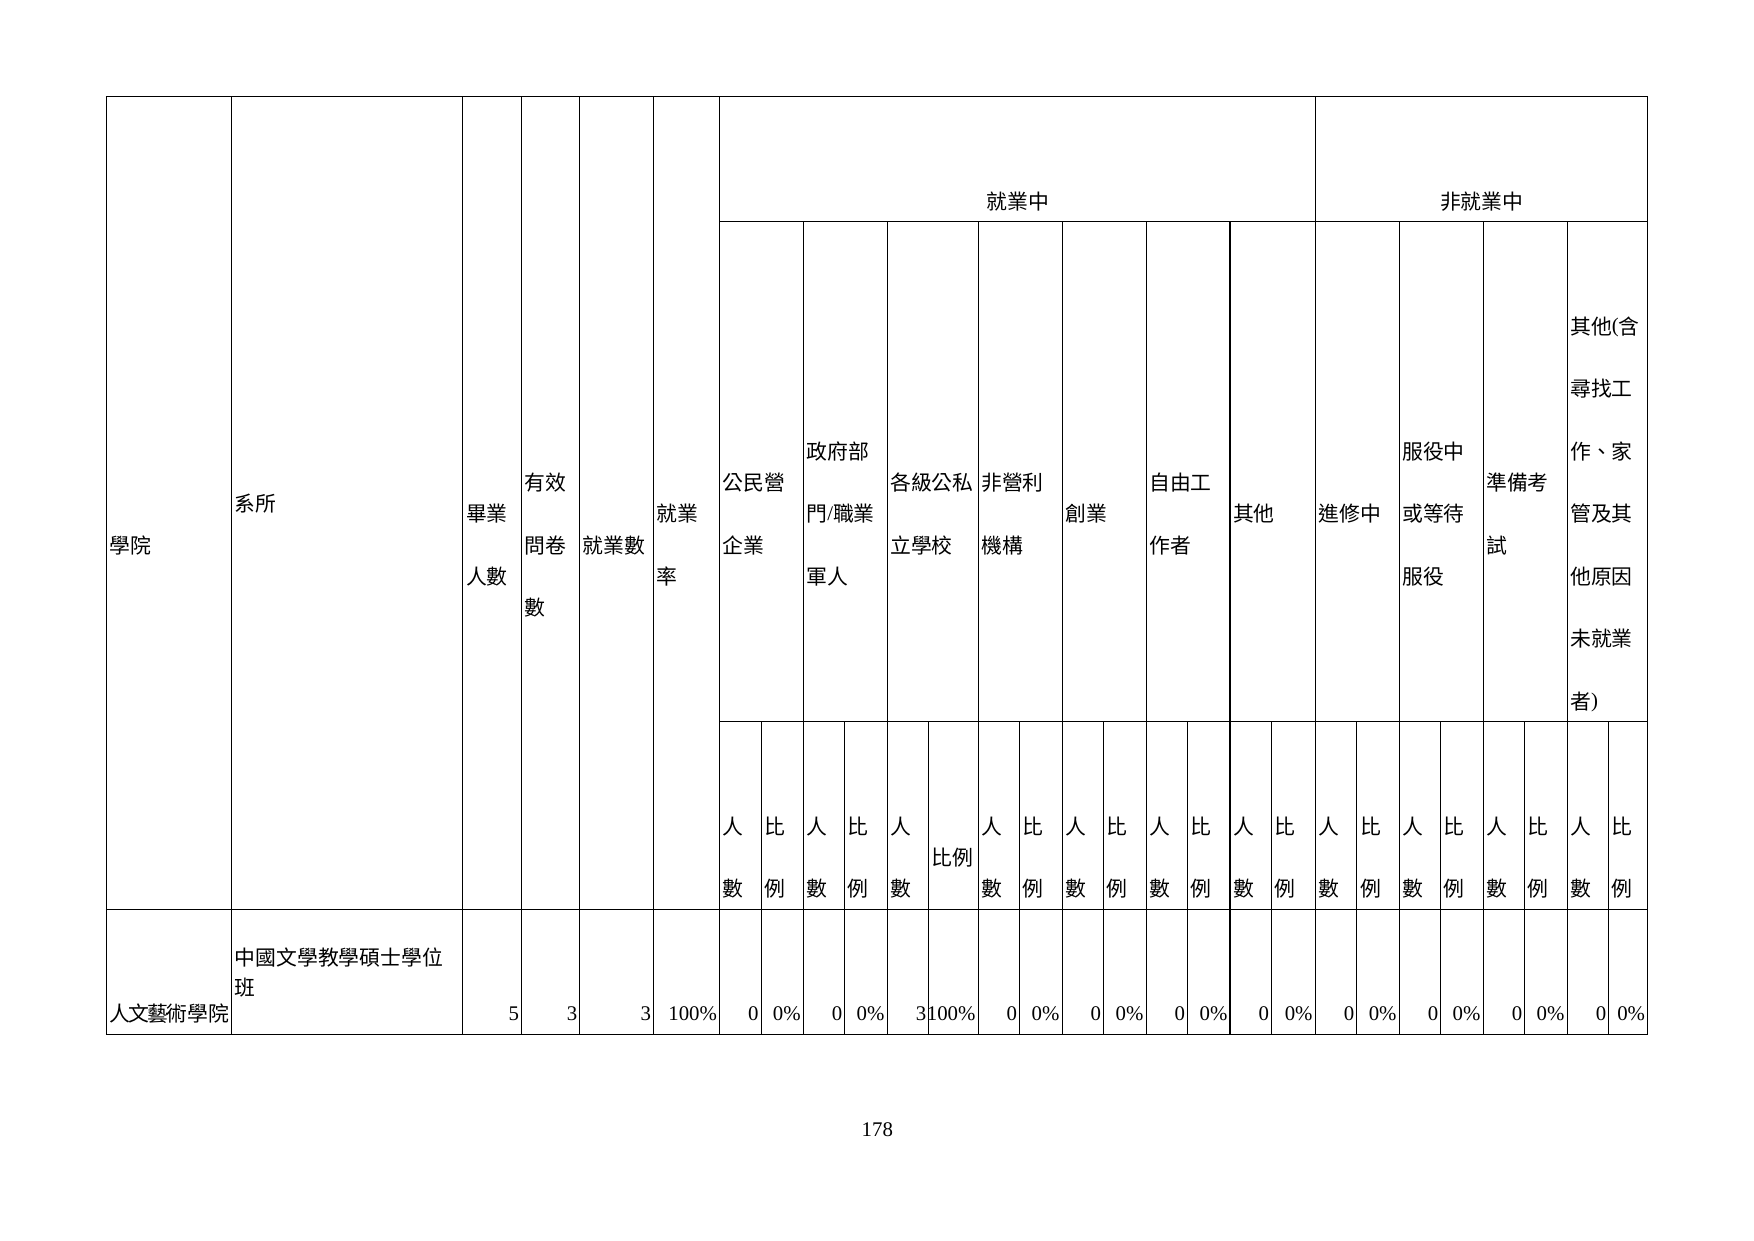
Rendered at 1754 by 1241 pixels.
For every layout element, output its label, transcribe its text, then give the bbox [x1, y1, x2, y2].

table_cell 人數 [1316, 722, 1356, 908]
table_cell 3 [522, 910, 579, 1033]
table_cell 比例 [845, 722, 887, 908]
table_cell 人數 [1568, 722, 1608, 908]
table_header 就業數 [580, 97, 653, 908]
table_cell 人數 [720, 722, 761, 908]
table_cell 比例 [1272, 722, 1315, 908]
table_cell 進修中 [1316, 222, 1399, 721]
table_cell 公民營企業 [720, 222, 803, 721]
table_cell 100% [929, 910, 978, 1033]
table_cell 比例 [1441, 722, 1483, 908]
table_cell 人數 [1400, 722, 1440, 908]
table_cell 0% [1609, 910, 1647, 1033]
table_cell 準備考試 [1484, 222, 1567, 721]
table_header 非就業中 [1316, 97, 1647, 221]
table_cell 3 [580, 910, 653, 1033]
table_cell 0% [1525, 910, 1567, 1033]
table_cell 0 [1400, 910, 1440, 1033]
table_cell 0 [720, 910, 761, 1033]
table_cell 100% [654, 910, 719, 1033]
table_cell 其他 [1231, 222, 1315, 721]
table_cell 0 [979, 910, 1019, 1033]
table_cell 比例 [1188, 722, 1229, 908]
table_cell 0% [845, 910, 887, 1033]
table_cell 自由工作者 [1147, 222, 1229, 721]
table_cell 0 [1316, 910, 1356, 1033]
table_cell 3 [888, 910, 928, 1033]
table_cell 比例 [929, 722, 978, 908]
table_cell 人數 [1063, 722, 1103, 908]
table_header 就業中 [720, 97, 1315, 221]
table_cell 0 [804, 910, 844, 1033]
table_cell 0 [1231, 910, 1271, 1033]
table_cell 非營利機構 [979, 222, 1062, 721]
table_cell 0 [1063, 910, 1103, 1033]
table_cell 各級公私立學校 [888, 222, 978, 721]
table_cell 5 [463, 910, 521, 1033]
table_cell 人數 [1231, 722, 1271, 908]
table_cell 中國文學教學碩士學位班 [232, 910, 462, 1033]
table_cell 0% [1357, 910, 1399, 1033]
table_cell 0% [1188, 910, 1229, 1033]
table_cell 人數 [1147, 722, 1187, 908]
table_cell 0% [1272, 910, 1315, 1033]
table_cell 服役中或等待服役 [1400, 222, 1483, 721]
table_header 學院 [107, 97, 231, 908]
table_header 畢業人數 [463, 97, 521, 908]
table_cell 0 [1147, 910, 1187, 1033]
table_cell 比例 [762, 722, 803, 908]
table_header 就業率 [654, 97, 719, 908]
table_cell 人數 [1484, 722, 1524, 908]
table_cell 0% [1020, 910, 1062, 1033]
table_cell 其他(含尋找工作、家管及其他原因未就業者) [1568, 222, 1647, 721]
table_cell 0% [1104, 910, 1146, 1033]
table_cell 人數 [804, 722, 844, 908]
table_cell 比例 [1357, 722, 1399, 908]
table_cell 比例 [1020, 722, 1062, 908]
table_header 系所 [232, 97, 462, 908]
table_cell 比例 [1525, 722, 1567, 908]
table_cell 0% [1441, 910, 1483, 1033]
table_cell 政府部門/職業軍人 [804, 222, 887, 721]
table_cell 人數 [888, 722, 928, 908]
table_cell 比例 [1609, 722, 1647, 908]
table_cell 比例 [1104, 722, 1146, 908]
table_cell 0% [762, 910, 803, 1033]
table_cell 0 [1568, 910, 1608, 1033]
table_cell 人文藝術學院 [107, 910, 231, 1033]
table_cell 人數 [979, 722, 1019, 908]
table_cell 創業 [1063, 222, 1146, 721]
table_cell 0 [1484, 910, 1524, 1033]
table_header 有效問卷數 [522, 97, 579, 908]
